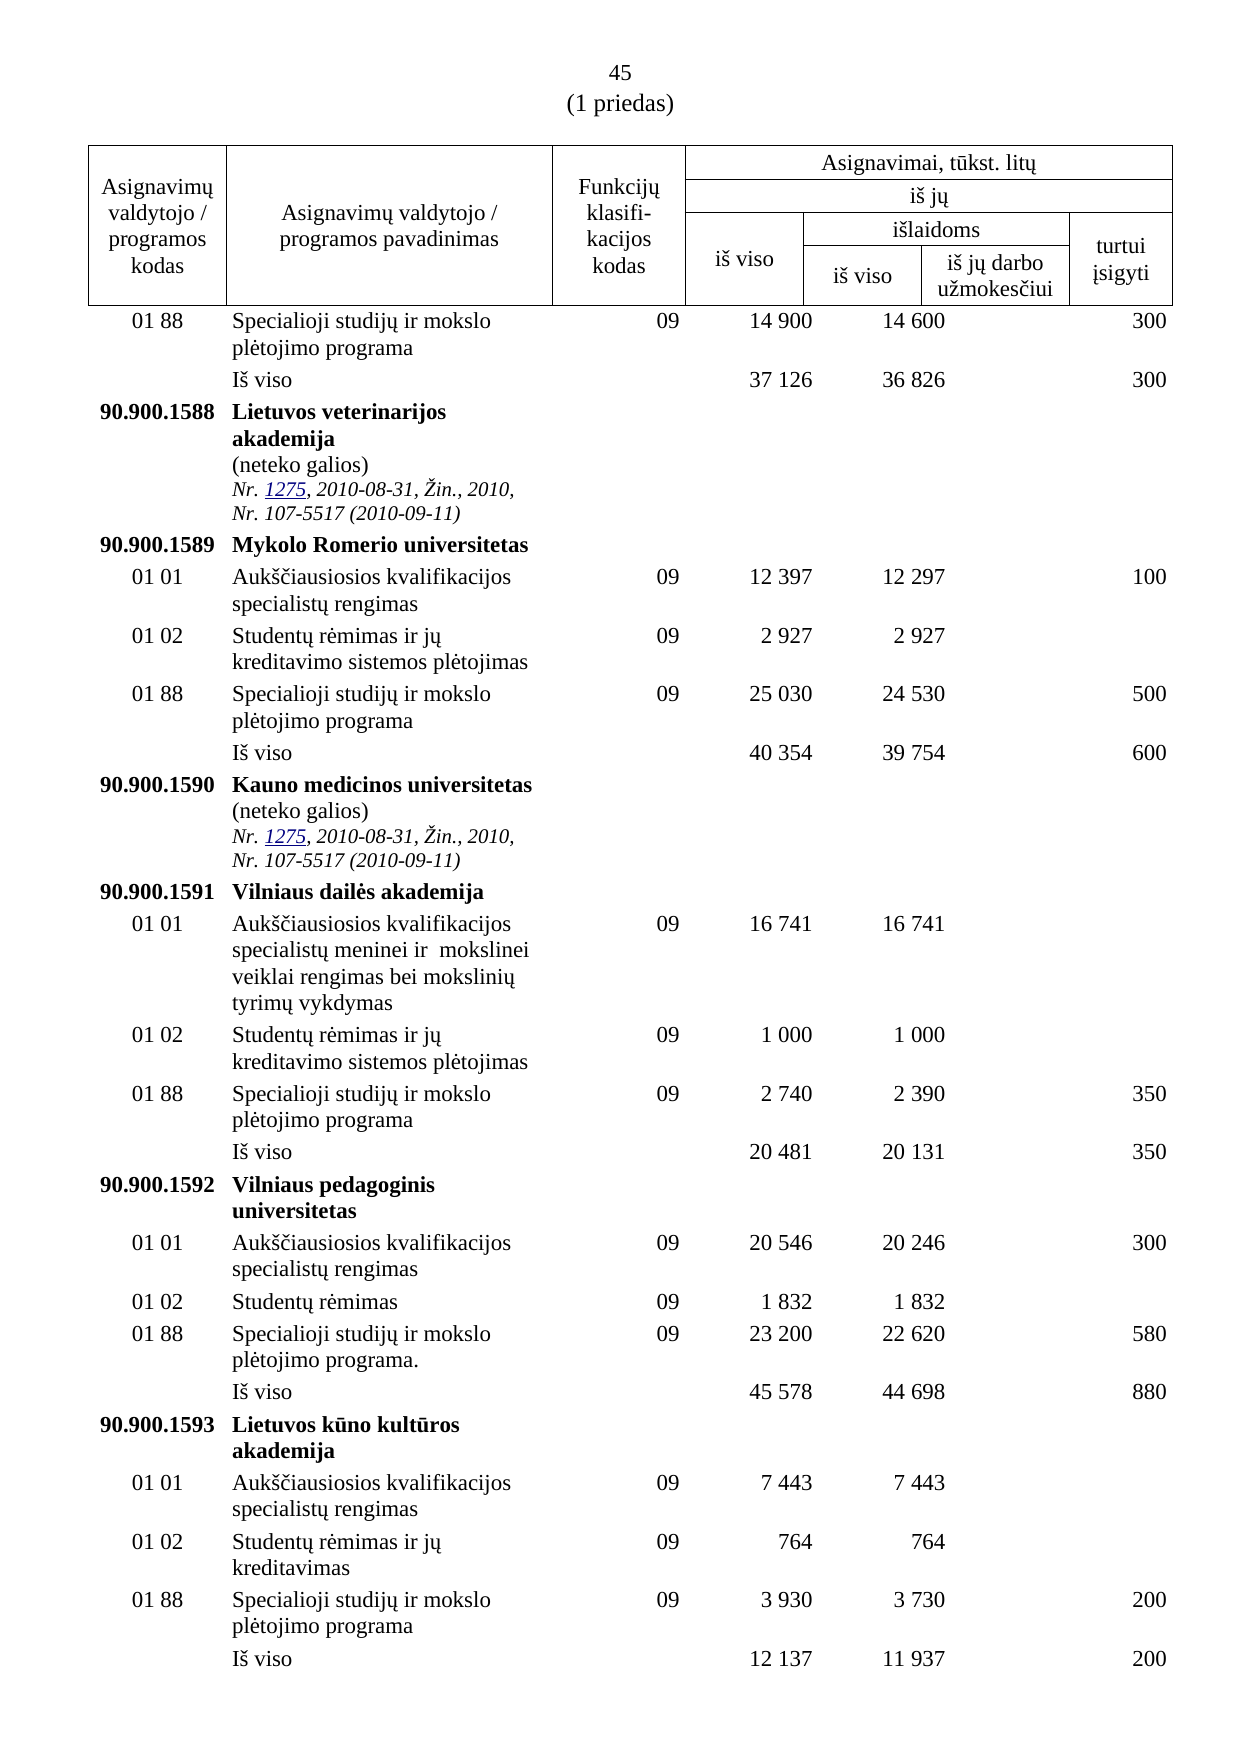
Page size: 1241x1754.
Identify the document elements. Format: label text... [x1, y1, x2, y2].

table_cell [818, 528, 951, 561]
table_cell 1 832 [685, 1285, 818, 1317]
table_cell [818, 768, 951, 875]
table_cell [1069, 1168, 1172, 1226]
table_cell 90.900.1593 [89, 1408, 226, 1466]
table_cell Aukščiausiosios kvalifikacijos specialistų rengimas [226, 1226, 552, 1285]
table_cell 12 397 [685, 561, 818, 619]
table_cell [951, 1583, 1069, 1642]
table_cell [951, 678, 1069, 736]
table_cell 2 740 [685, 1077, 818, 1136]
table_cell 09 [553, 907, 685, 1018]
table_cell Specialioji studijų ir mokslo plėtojimo programa [226, 306, 552, 363]
table_cell 90.900.1589 [89, 528, 226, 561]
table_cell 90.900.1588 [89, 395, 226, 528]
table_cell išlaidoms [804, 213, 1069, 245]
table_cell 1 000 [818, 1019, 951, 1077]
table_cell 16 741 [685, 907, 818, 1018]
table_cell [951, 736, 1069, 768]
table_cell [818, 395, 951, 528]
table_cell 01 01 [89, 1226, 226, 1285]
table_cell 39 754 [818, 736, 951, 768]
table_cell 12 297 [818, 561, 951, 619]
table_cell [553, 1136, 685, 1168]
table_cell 3 930 [685, 1583, 818, 1642]
table_cell Iš viso [226, 1642, 552, 1674]
table_cell [553, 395, 685, 528]
table_cell 25 030 [685, 678, 818, 736]
table_cell [951, 1077, 1069, 1136]
table_cell iš jų [686, 180, 1172, 212]
table_cell 45 578 [685, 1376, 818, 1408]
table_cell 880 [1069, 1376, 1172, 1408]
table_cell 200 [1069, 1583, 1172, 1642]
table_cell [818, 1408, 951, 1466]
table_cell [89, 736, 226, 768]
table_cell 300 [1069, 1226, 1172, 1285]
table_cell Vilniaus pedagoginis universitetas [226, 1168, 552, 1226]
table_cell 01 02 [89, 1019, 226, 1077]
table_cell [951, 363, 1069, 395]
table_cell 09 [553, 306, 685, 363]
table_cell [818, 1168, 951, 1226]
table_cell 764 [685, 1525, 818, 1583]
table_cell Lietuvos kūno kultūros akademija [226, 1408, 552, 1466]
table_cell 90.900.1590 [89, 768, 226, 875]
table_cell 12 137 [685, 1642, 818, 1674]
table_cell [818, 875, 951, 907]
table_cell 14 900 [685, 306, 818, 363]
table_cell 09 [553, 1285, 685, 1317]
table_cell 01 88 [89, 1317, 226, 1376]
table_cell Iš viso [226, 1136, 552, 1168]
table_cell [553, 875, 685, 907]
table_cell [951, 1168, 1069, 1226]
table_cell 20 546 [685, 1226, 818, 1285]
table_cell 200 [1069, 1642, 1172, 1674]
table_cell [685, 1168, 818, 1226]
table_cell 40 354 [685, 736, 818, 768]
table_cell 09 [553, 1466, 685, 1525]
table_cell [951, 768, 1069, 875]
table_cell [1069, 1525, 1172, 1583]
table_cell Mykolo Romerio universitetas [226, 528, 552, 561]
table_cell iš jų darbo užmokesčiui [922, 246, 1069, 304]
table_cell 09 [553, 1077, 685, 1136]
table_cell 3 730 [818, 1583, 951, 1642]
table_cell 100 [1069, 561, 1172, 619]
table_cell 16 741 [818, 907, 951, 1018]
table_cell 7 443 [818, 1466, 951, 1525]
table_cell turtui įsigyti [1070, 213, 1172, 304]
table_header Asignavimai, tūkst. litų [686, 146, 1172, 178]
table_header Asignavimų valdytojo / programos pavadinimas [227, 146, 552, 304]
table_cell 09 [553, 1583, 685, 1642]
table_cell 01 02 [89, 1525, 226, 1583]
table_cell [951, 1136, 1069, 1168]
table_cell 1 832 [818, 1285, 951, 1317]
table_cell 36 826 [818, 363, 951, 395]
table_cell [89, 1642, 226, 1674]
table_cell [553, 363, 685, 395]
table_cell Studentų rėmimas ir jų kreditavimo sistemos plėtojimas [226, 619, 552, 678]
table_header Asignavimų valdytojo / programos kodas [89, 146, 226, 304]
table_cell [951, 875, 1069, 907]
table_cell 01 88 [89, 1583, 226, 1642]
table_cell Iš viso [226, 736, 552, 768]
table_cell [553, 528, 685, 561]
table_header Funkcijų klasifi- kacijos kodas [553, 146, 685, 304]
table_cell [685, 395, 818, 528]
table_cell 44 698 [818, 1376, 951, 1408]
table_cell 2 390 [818, 1077, 951, 1136]
table_cell [1069, 875, 1172, 907]
table_cell [951, 1466, 1069, 1525]
table_cell [951, 1226, 1069, 1285]
table_cell [951, 528, 1069, 561]
table_cell 20 481 [685, 1136, 818, 1168]
table_cell [1069, 395, 1172, 528]
table_cell 90.900.1591 [89, 875, 226, 907]
table_cell 09 [553, 619, 685, 678]
table_cell 580 [1069, 1317, 1172, 1376]
table_cell [89, 1376, 226, 1408]
table_cell 01 88 [89, 1077, 226, 1136]
table_cell [1069, 768, 1172, 875]
table_cell 01 01 [89, 1466, 226, 1525]
table_cell Aukščiausiosios kvalifikacijos specialistų meninei ir mokslinei veiklai rengimas bei mokslinių tyrimų vykdymas [226, 907, 552, 1018]
table_cell [553, 736, 685, 768]
table_cell 01 88 [89, 678, 226, 736]
table_cell 300 [1069, 306, 1172, 363]
table_cell 350 [1069, 1136, 1172, 1168]
table_cell 09 [553, 1525, 685, 1583]
table_cell [553, 1408, 685, 1466]
table_cell [951, 907, 1069, 1018]
table_cell [951, 1285, 1069, 1317]
table_cell 09 [553, 678, 685, 736]
table_cell [1069, 1466, 1172, 1525]
table_cell Iš viso [226, 1376, 552, 1408]
table_cell [685, 875, 818, 907]
table_cell 01 01 [89, 561, 226, 619]
table_cell [951, 1376, 1069, 1408]
table_cell [1069, 1019, 1172, 1077]
table_cell [1069, 1285, 1172, 1317]
table_cell Specialioji studijų ir mokslo plėtojimo programa. [226, 1317, 552, 1376]
table_cell Specialioji studijų ir mokslo plėtojimo programa [226, 678, 552, 736]
table_cell Studentų rėmimas ir jų kreditavimo sistemos plėtojimas [226, 1019, 552, 1077]
table_cell 37 126 [685, 363, 818, 395]
table_cell [951, 561, 1069, 619]
table_cell 14 600 [818, 306, 951, 363]
table_cell [951, 306, 1069, 363]
table_cell Specialioji studijų ir mokslo plėtojimo programa [226, 1583, 552, 1642]
table_cell Aukščiausiosios kvalifikacijos specialistų rengimas [226, 561, 552, 619]
table_cell [553, 1642, 685, 1674]
table_cell [89, 1136, 226, 1168]
table_cell [951, 1019, 1069, 1077]
table_cell [685, 768, 818, 875]
table_cell [951, 619, 1069, 678]
table_cell [951, 1525, 1069, 1583]
table_cell 01 02 [89, 619, 226, 678]
table_cell Aukščiausiosios kvalifikacijos specialistų rengimas [226, 1466, 552, 1525]
table_cell 350 [1069, 1077, 1172, 1136]
table_cell 11 937 [818, 1642, 951, 1674]
table_cell 24 530 [818, 678, 951, 736]
table_cell iš viso [804, 246, 921, 304]
table_cell 2 927 [818, 619, 951, 678]
table_cell [553, 768, 685, 875]
table_cell 1 000 [685, 1019, 818, 1077]
table_cell Studentų rėmimas ir jų kreditavimas [226, 1525, 552, 1583]
table_cell Specialioji studijų ir mokslo plėtojimo programa [226, 1077, 552, 1136]
table_cell 09 [553, 1019, 685, 1077]
table_cell [685, 1408, 818, 1466]
table_cell 01 01 [89, 907, 226, 1018]
table_cell Kauno medicinos universitetas (neteko galios) Nr. 1275, 2010-08-31, Žin., 2010, Nr. 107-5517 (2010-09-11) [226, 768, 552, 875]
table_cell 600 [1069, 736, 1172, 768]
table_cell 20 131 [818, 1136, 951, 1168]
table_cell [1069, 528, 1172, 561]
table_cell [1069, 619, 1172, 678]
table_cell 01 88 [89, 306, 226, 363]
table_cell [553, 1376, 685, 1408]
table_cell [553, 1168, 685, 1226]
table_cell 22 620 [818, 1317, 951, 1376]
table_cell [951, 1317, 1069, 1376]
table_cell 500 [1069, 678, 1172, 736]
table_cell [951, 395, 1069, 528]
table_cell iš viso [686, 213, 803, 304]
table_cell Iš viso [226, 363, 552, 395]
table_cell Lietuvos veterinarijos akademija (neteko galios) Nr. 1275, 2010-08-31, Žin., 2010, Nr. 107-5517 (2010-09-11) [226, 395, 552, 528]
table_cell [1069, 907, 1172, 1018]
table_cell 09 [553, 1226, 685, 1285]
table_cell [89, 363, 226, 395]
table_cell 01 02 [89, 1285, 226, 1317]
table_cell [685, 528, 818, 561]
table_cell 23 200 [685, 1317, 818, 1376]
table_cell 90.900.1592 [89, 1168, 226, 1226]
table_cell 7 443 [685, 1466, 818, 1525]
table_cell [951, 1642, 1069, 1674]
table_cell 20 246 [818, 1226, 951, 1285]
table_cell Studentų rėmimas [226, 1285, 552, 1317]
table_cell 764 [818, 1525, 951, 1583]
table_cell [1069, 1408, 1172, 1466]
table_cell 300 [1069, 363, 1172, 395]
table_cell [951, 1408, 1069, 1466]
table_cell 2 927 [685, 619, 818, 678]
table_cell 09 [553, 561, 685, 619]
table_cell Vilniaus dailės akademija [226, 875, 552, 907]
table_cell 09 [553, 1317, 685, 1376]
